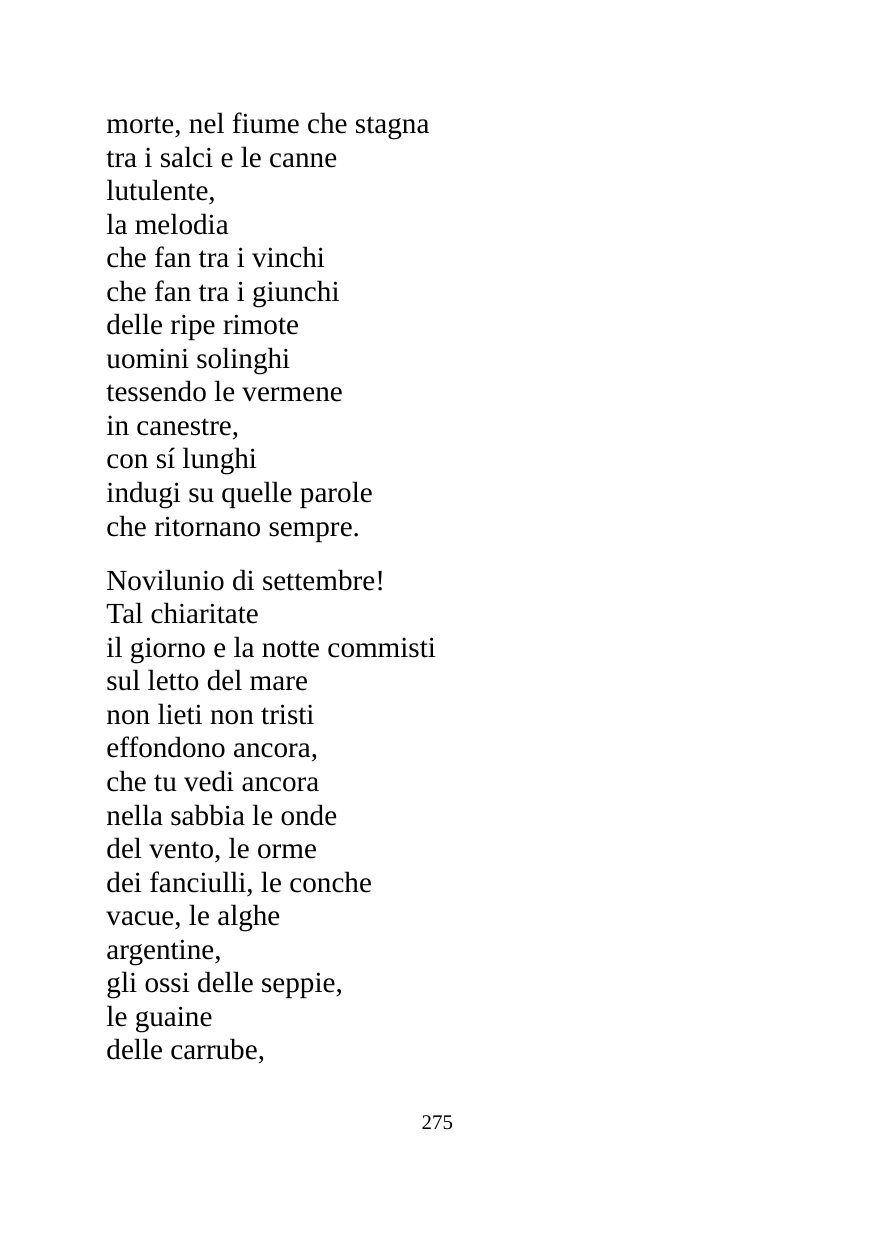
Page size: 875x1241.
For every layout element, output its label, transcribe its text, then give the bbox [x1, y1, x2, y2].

text che fan tra i giunchi [106, 274, 768, 307]
text del vento, le orme [106, 831, 768, 865]
text in canestre, [106, 408, 768, 442]
text uomini solinghi [106, 341, 768, 374]
text tra i salci e le canne [106, 140, 768, 173]
text Novilunio di settembre! [106, 563, 768, 596]
text indugi su quelle parole [106, 475, 768, 509]
text delle ripe rimote [106, 307, 768, 341]
text che ritornano sempre. [106, 509, 768, 542]
text gli ossi delle seppie, [106, 965, 768, 999]
text il giorno e la notte commisti [106, 630, 768, 663]
text delle carrube, [106, 1032, 768, 1066]
text non lieti non tristi [106, 697, 768, 731]
text sul letto del mare [106, 663, 768, 697]
text le guaine [106, 999, 768, 1032]
text nella sabbia le onde [106, 798, 768, 831]
text Tal chiaritate [106, 596, 768, 630]
text che fan tra i vinchi [106, 240, 768, 274]
text dei fanciulli, le conche [106, 865, 768, 898]
text lutulente, [106, 173, 768, 207]
text argentine, [106, 932, 768, 965]
text che tu vedi ancora [106, 764, 768, 798]
text con sí lunghi [106, 442, 768, 475]
text vacue, le alghe [106, 898, 768, 932]
text la melodia [106, 207, 768, 240]
text tessendo le vermene [106, 374, 768, 408]
text morte, nel fiume che stagna [106, 106, 768, 140]
text effondono ancora, [106, 731, 768, 764]
